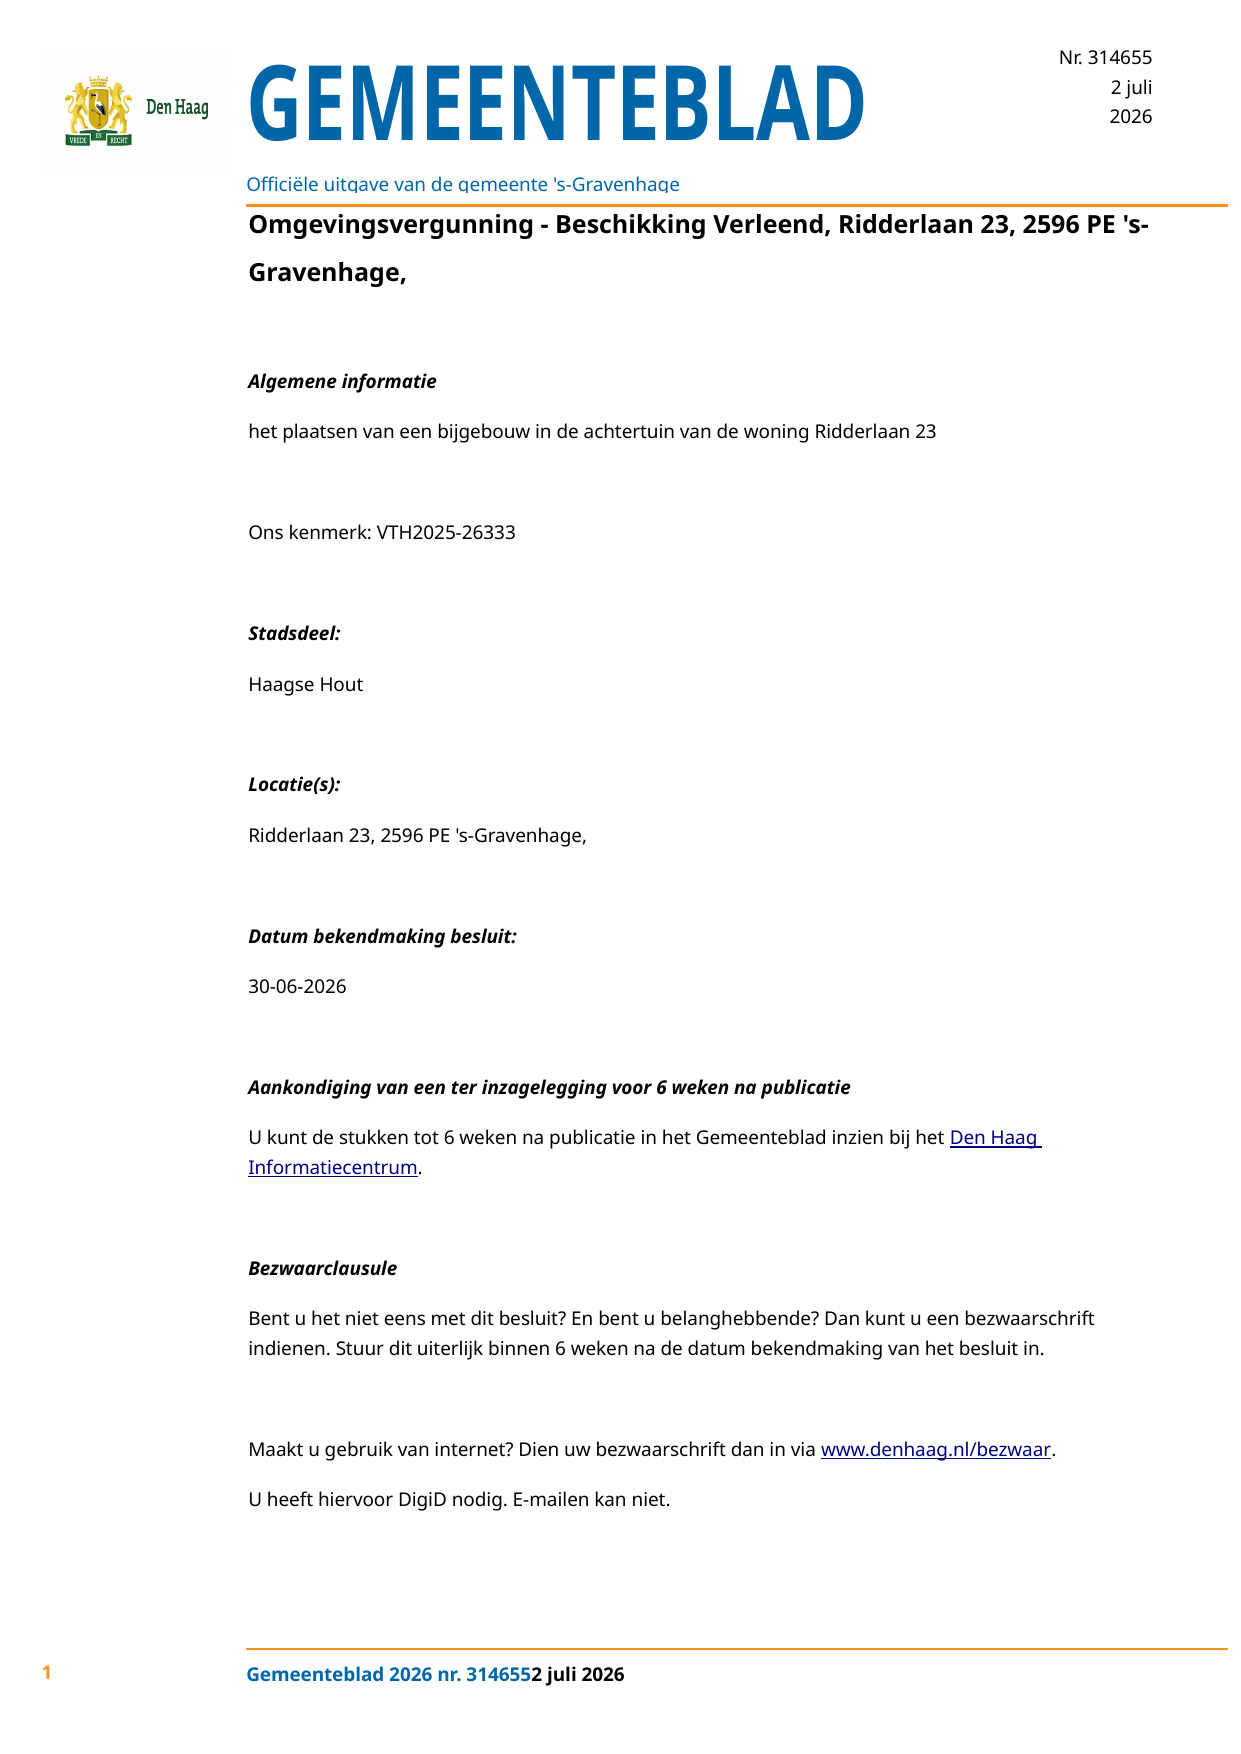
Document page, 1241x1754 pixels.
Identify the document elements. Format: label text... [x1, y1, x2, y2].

text Ridderlaan 23, 2596 PE 's-Gravenhage, [248, 822, 1152, 848]
picture [41, 47, 231, 172]
text U heeft hiervoor DigiD nodig. E-mailen kan niet. [248, 1486, 1152, 1512]
text het plaatsen van een bijgebouw in de achtertuin van de woning Ridderlaan 23 [248, 419, 1152, 444]
text Bezwaarclausule [248, 1255, 1152, 1281]
text Locatie(s): [248, 772, 1152, 797]
text Ons kenmerk: VTH2025-26333 [248, 519, 1152, 545]
text 30-06-2026 [248, 973, 1152, 999]
text Algemene informatie [248, 368, 1152, 394]
text Stadsdeel: [248, 620, 1152, 646]
text Bent u het niet eens met dit besluit? En bent u belanghebbende? Dan kunt u een bezwaarschrift indienen. Stuur dit uiterlijk binnen 6 weken na de datum bekendmaking van het besluit in. [248, 1305, 1152, 1361]
text Datum bekendmaking besluit: [248, 923, 1152, 949]
text U kunt de stukken tot 6 weken na publicatie in het Gemeenteblad inzien bij het Den Haag Informatiecentrum. [248, 1124, 1152, 1180]
text Omgevingsvergunning - Beschikking Verleend, Ridderlaan 23, 2596 PE 's-Gravenhage, [248, 207, 1152, 288]
text Maakt u gebruik van internet? Dien uw bezwaarschrift dan in via www.denhaag.nl/bezwaar. [248, 1436, 1152, 1462]
text Aankondiging van een ter inzagelegging voor 6 weken na publicatie [248, 1074, 1152, 1100]
text Haagse Hout [248, 671, 1152, 697]
